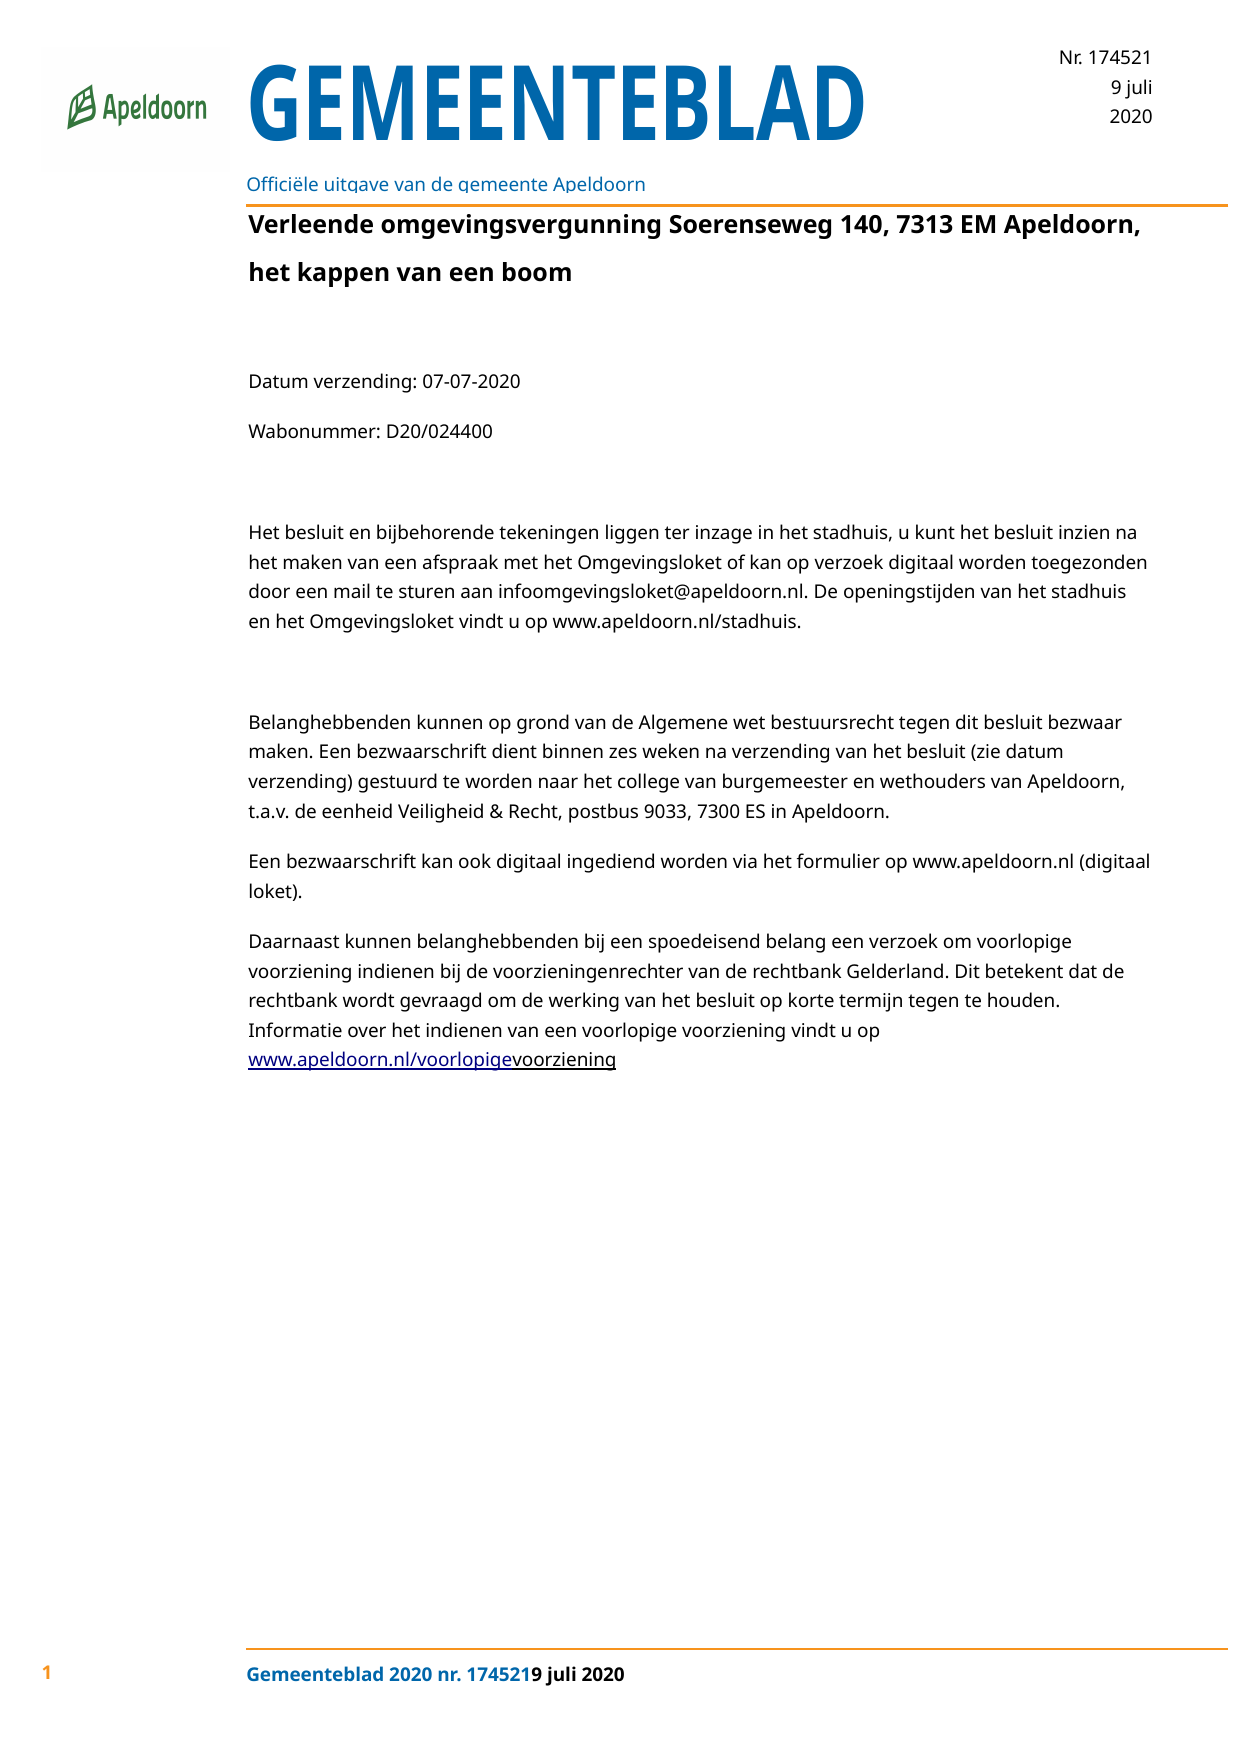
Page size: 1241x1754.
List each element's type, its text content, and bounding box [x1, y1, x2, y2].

text Daarnaast kunnen belanghebbenden bij een spoedeisend belang een verzoek om voorlopige voorziening indienen bij de voorzieningenrechter van de rechtbank Gelderland. Dit betekent dat de rechtbank wordt gevraagd om de werking van het besluit op korte termijn tegen te houden. Informatie over het indienen van een voorlopige voorziening vindt u op www.apeldoorn.nl/voorlopigevoorziening [248, 928, 1152, 1072]
text Een bezwaarschrift kan ook digitaal ingediend worden via het formulier op www.apeldoorn.nl (digitaal loket). [248, 848, 1152, 904]
text Verleende omgevingsvergunning Soerenseweg 140, 7313 EM Apeldoorn, het kappen van een boom [248, 207, 1152, 288]
text Datum verzending: 07-07-2020 [248, 368, 1152, 394]
text Belanghebbenden kunnen op grond van de Algemene wet bestuursrecht tegen dit besluit bezwaar maken. Een bezwaarschrift dient binnen zes weken na verzending van het besluit (zie datum verzending) gestuurd te worden naar het college van burgemeester en wethouders van Apeldoorn, t.a.v. de eenheid Veiligheid & Recht, postbus 9033, 7300 ES in Apeldoorn. [248, 709, 1152, 824]
text Het besluit en bijbehorende tekeningen liggen ter inzage in het stadhuis, u kunt het besluit inzien na het maken van een afspraak met het Omgevingsloket of kan op verzoek digitaal worden toegezonden door een mail te sturen aan infoomgevingsloket@apeldoorn.nl. De openingstijden van het stadhuis en het Omgevingsloket vindt u op www.apeldoorn.nl/stadhuis. [248, 519, 1152, 634]
picture [41, 47, 231, 172]
text Wabonummer: D20/024400 [248, 419, 1152, 444]
